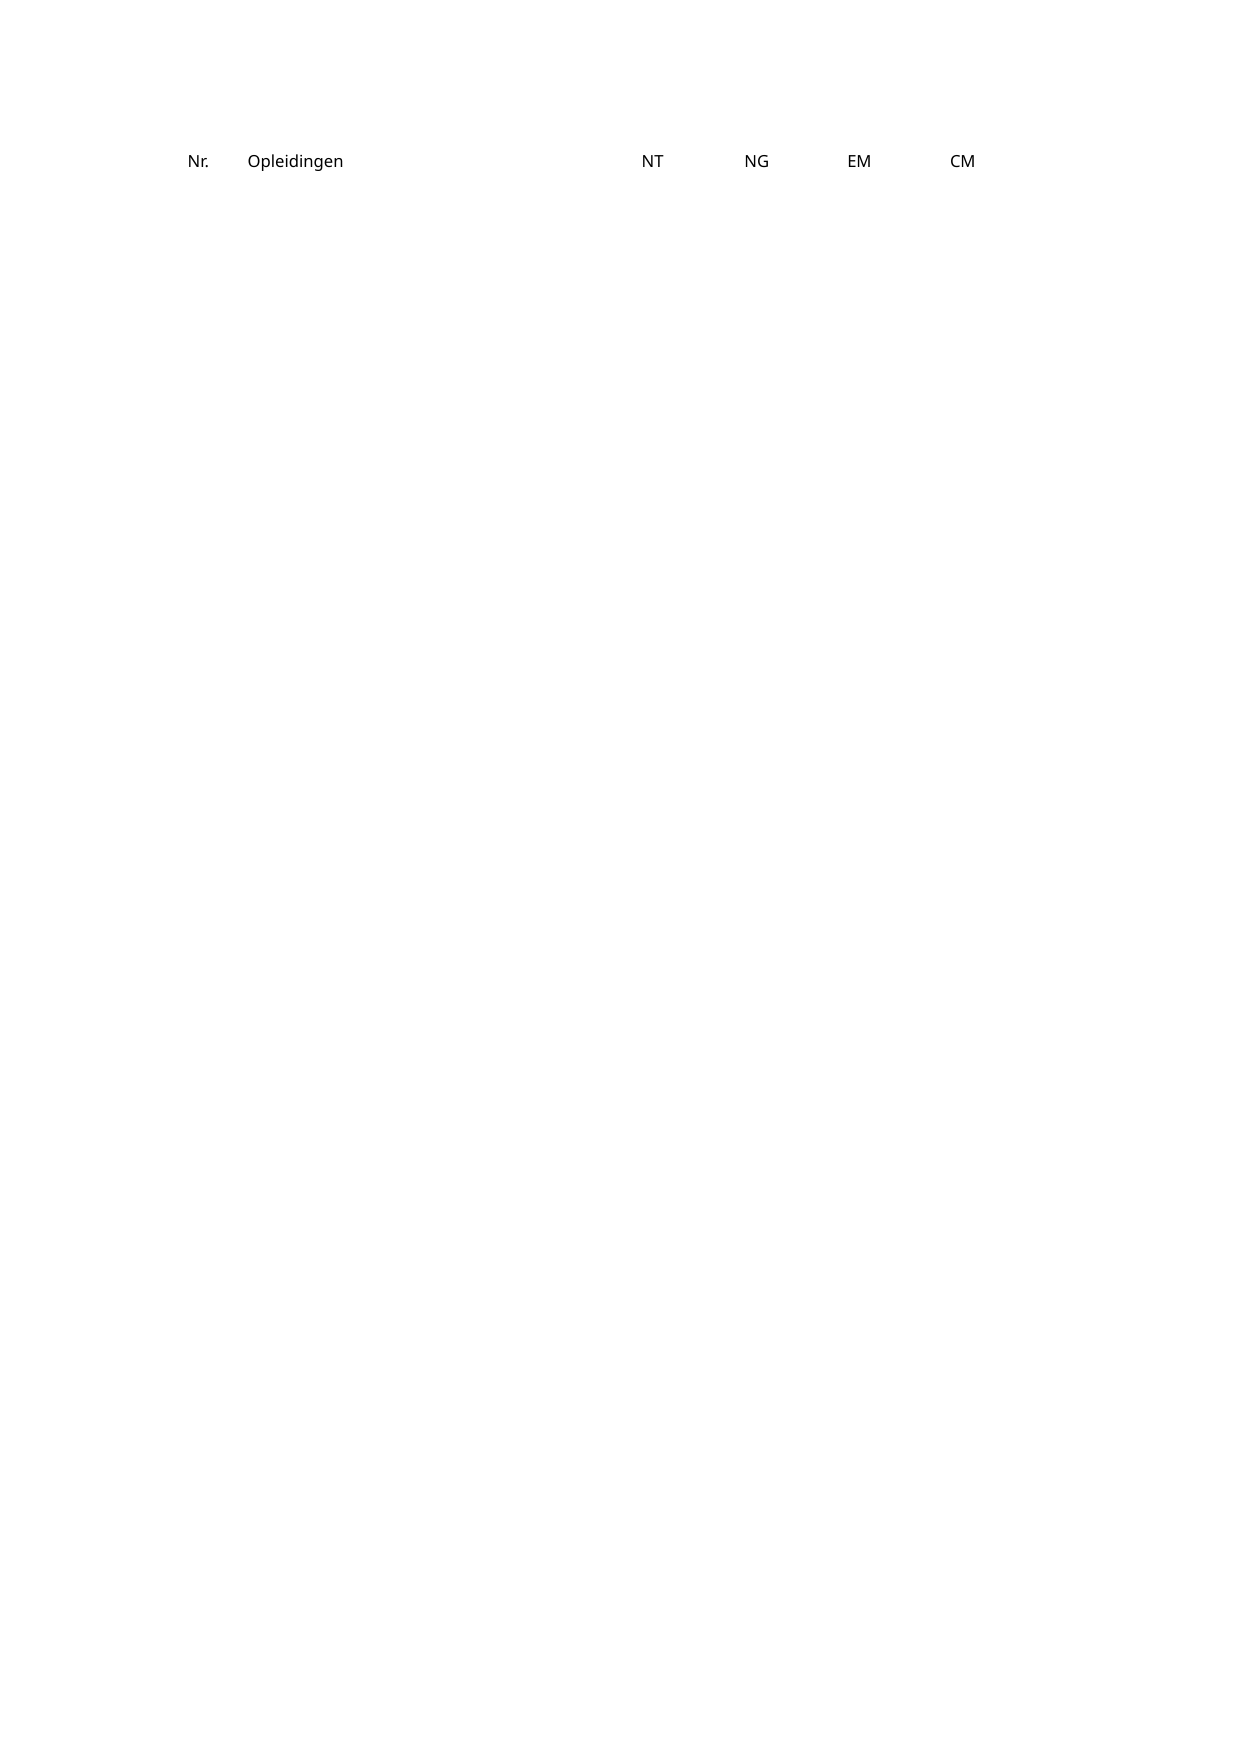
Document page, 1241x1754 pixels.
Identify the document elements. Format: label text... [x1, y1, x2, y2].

table_header NT [641, 150, 744, 203]
table_cell [847, 203, 950, 255]
table_cell [641, 203, 744, 255]
table_cell [248, 203, 641, 255]
table_header EM [847, 150, 950, 203]
table_header Opleidingen [248, 150, 641, 203]
table_cell [188, 203, 247, 255]
table_cell [950, 203, 1053, 255]
table_header NG [744, 150, 847, 203]
table_cell [744, 203, 847, 255]
table_header CM [950, 150, 1053, 203]
table_header Nr. [188, 150, 247, 203]
